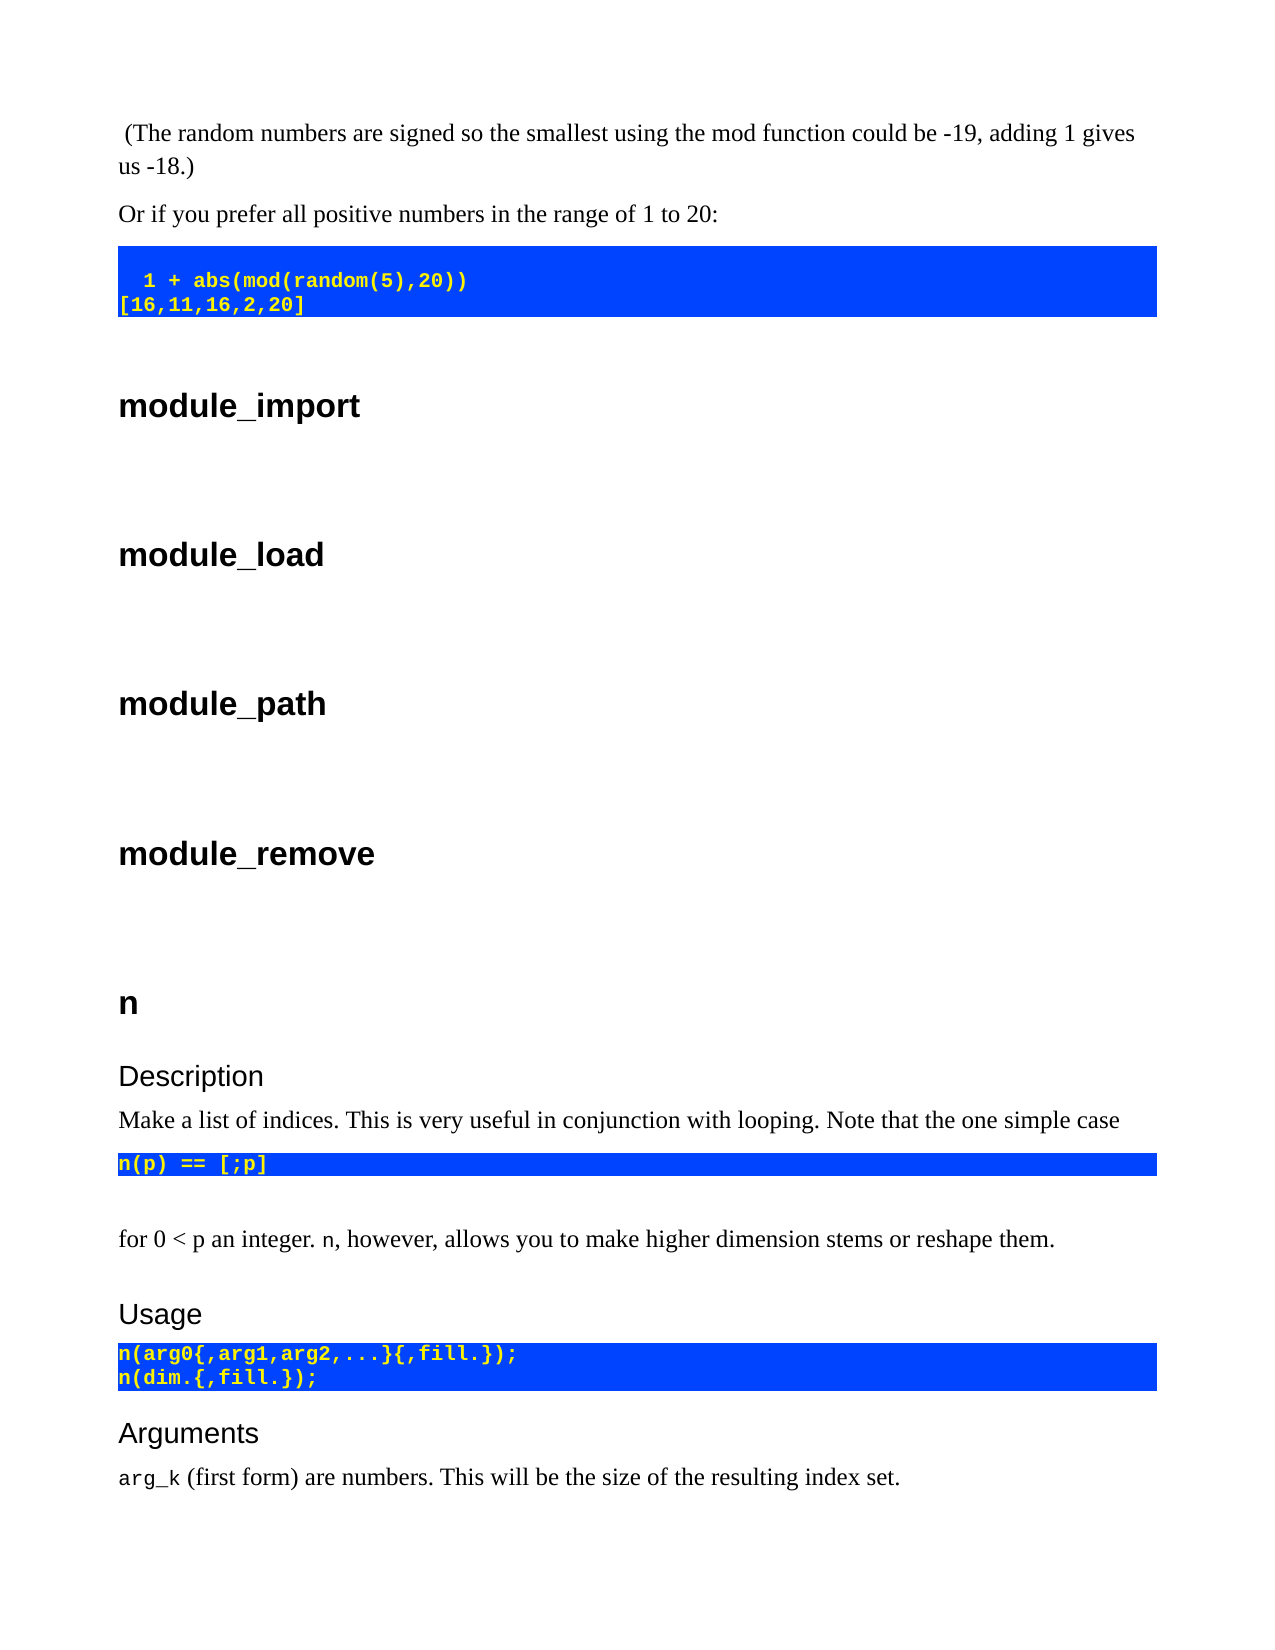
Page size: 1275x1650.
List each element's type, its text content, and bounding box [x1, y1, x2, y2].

subtitle module_load [118, 535, 1157, 651]
text n(p) == [;p] [118, 1153, 1157, 1176]
text 1 + abs(mod(random(5),20)) [118, 246, 1157, 294]
text n(arg0{,arg1,arg2,...}{,fill.}); [118, 1343, 1157, 1367]
text for 0 < p an integer. n, however, allows you to make higher dimension stems or reshape them. [118, 1224, 1157, 1253]
text [16,11,16,2,20] [118, 294, 1157, 317]
subtitle module_path [118, 684, 1157, 723]
text Or if you prefer all positive numbers in the range of 1 to 20: [118, 199, 1157, 227]
text n(dim.{,fill.}); [118, 1367, 1157, 1391]
text arg_k (first form) are numbers. This will be the size of the resulting index set. [118, 1462, 1157, 1491]
subtitle module_import [118, 386, 1157, 502]
subtitle Arguments [118, 1416, 1157, 1449]
text Make a list of indices. This is very useful in conjunction with looping. Note that the one simple case [118, 1105, 1157, 1134]
subtitle Description [118, 1059, 1157, 1092]
subtitle Usage [118, 1297, 1157, 1331]
subtitle module_remove [118, 756, 1157, 872]
text (The random numbers are signed so the smallest using the mod function could be -19, adding 1 gives us -18.) [118, 118, 1157, 180]
subtitle n [118, 906, 1157, 1021]
